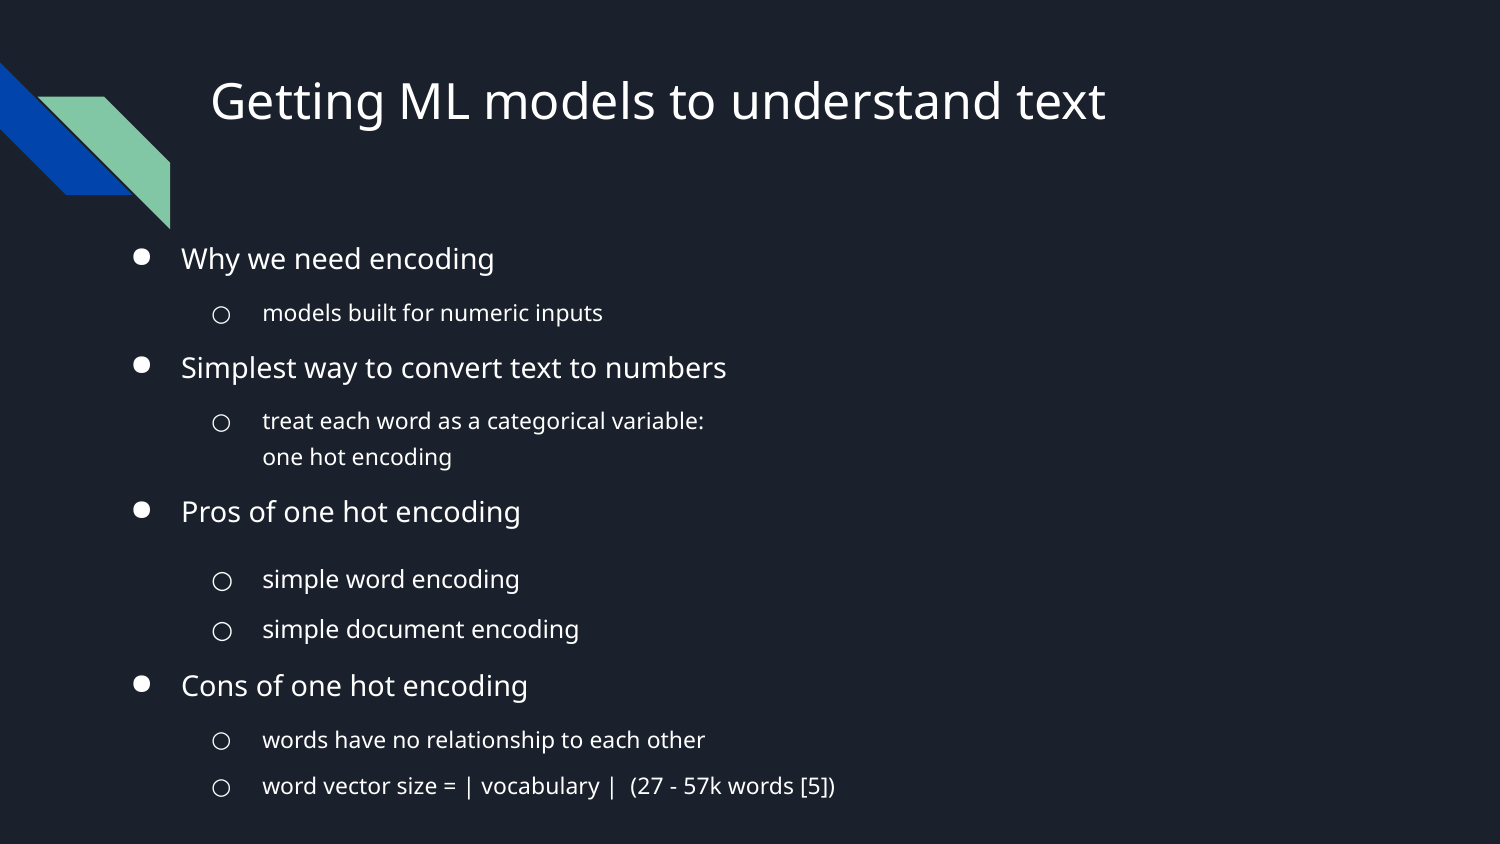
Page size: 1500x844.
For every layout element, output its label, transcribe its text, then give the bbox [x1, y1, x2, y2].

title Getting ML models to understand text [195, 51, 1351, 188]
list Why we need encoding models built for numeric inputs Simplest way to convert text to numbers treat each word as a categorical variable: one hot encoding Pros of one hot encoding simple word encoding simple document encoding Cons of one hot encoding words have no relationship to each other word vector size = | vocabulary | (27 - 57k words [5]) [115, 218, 996, 819]
